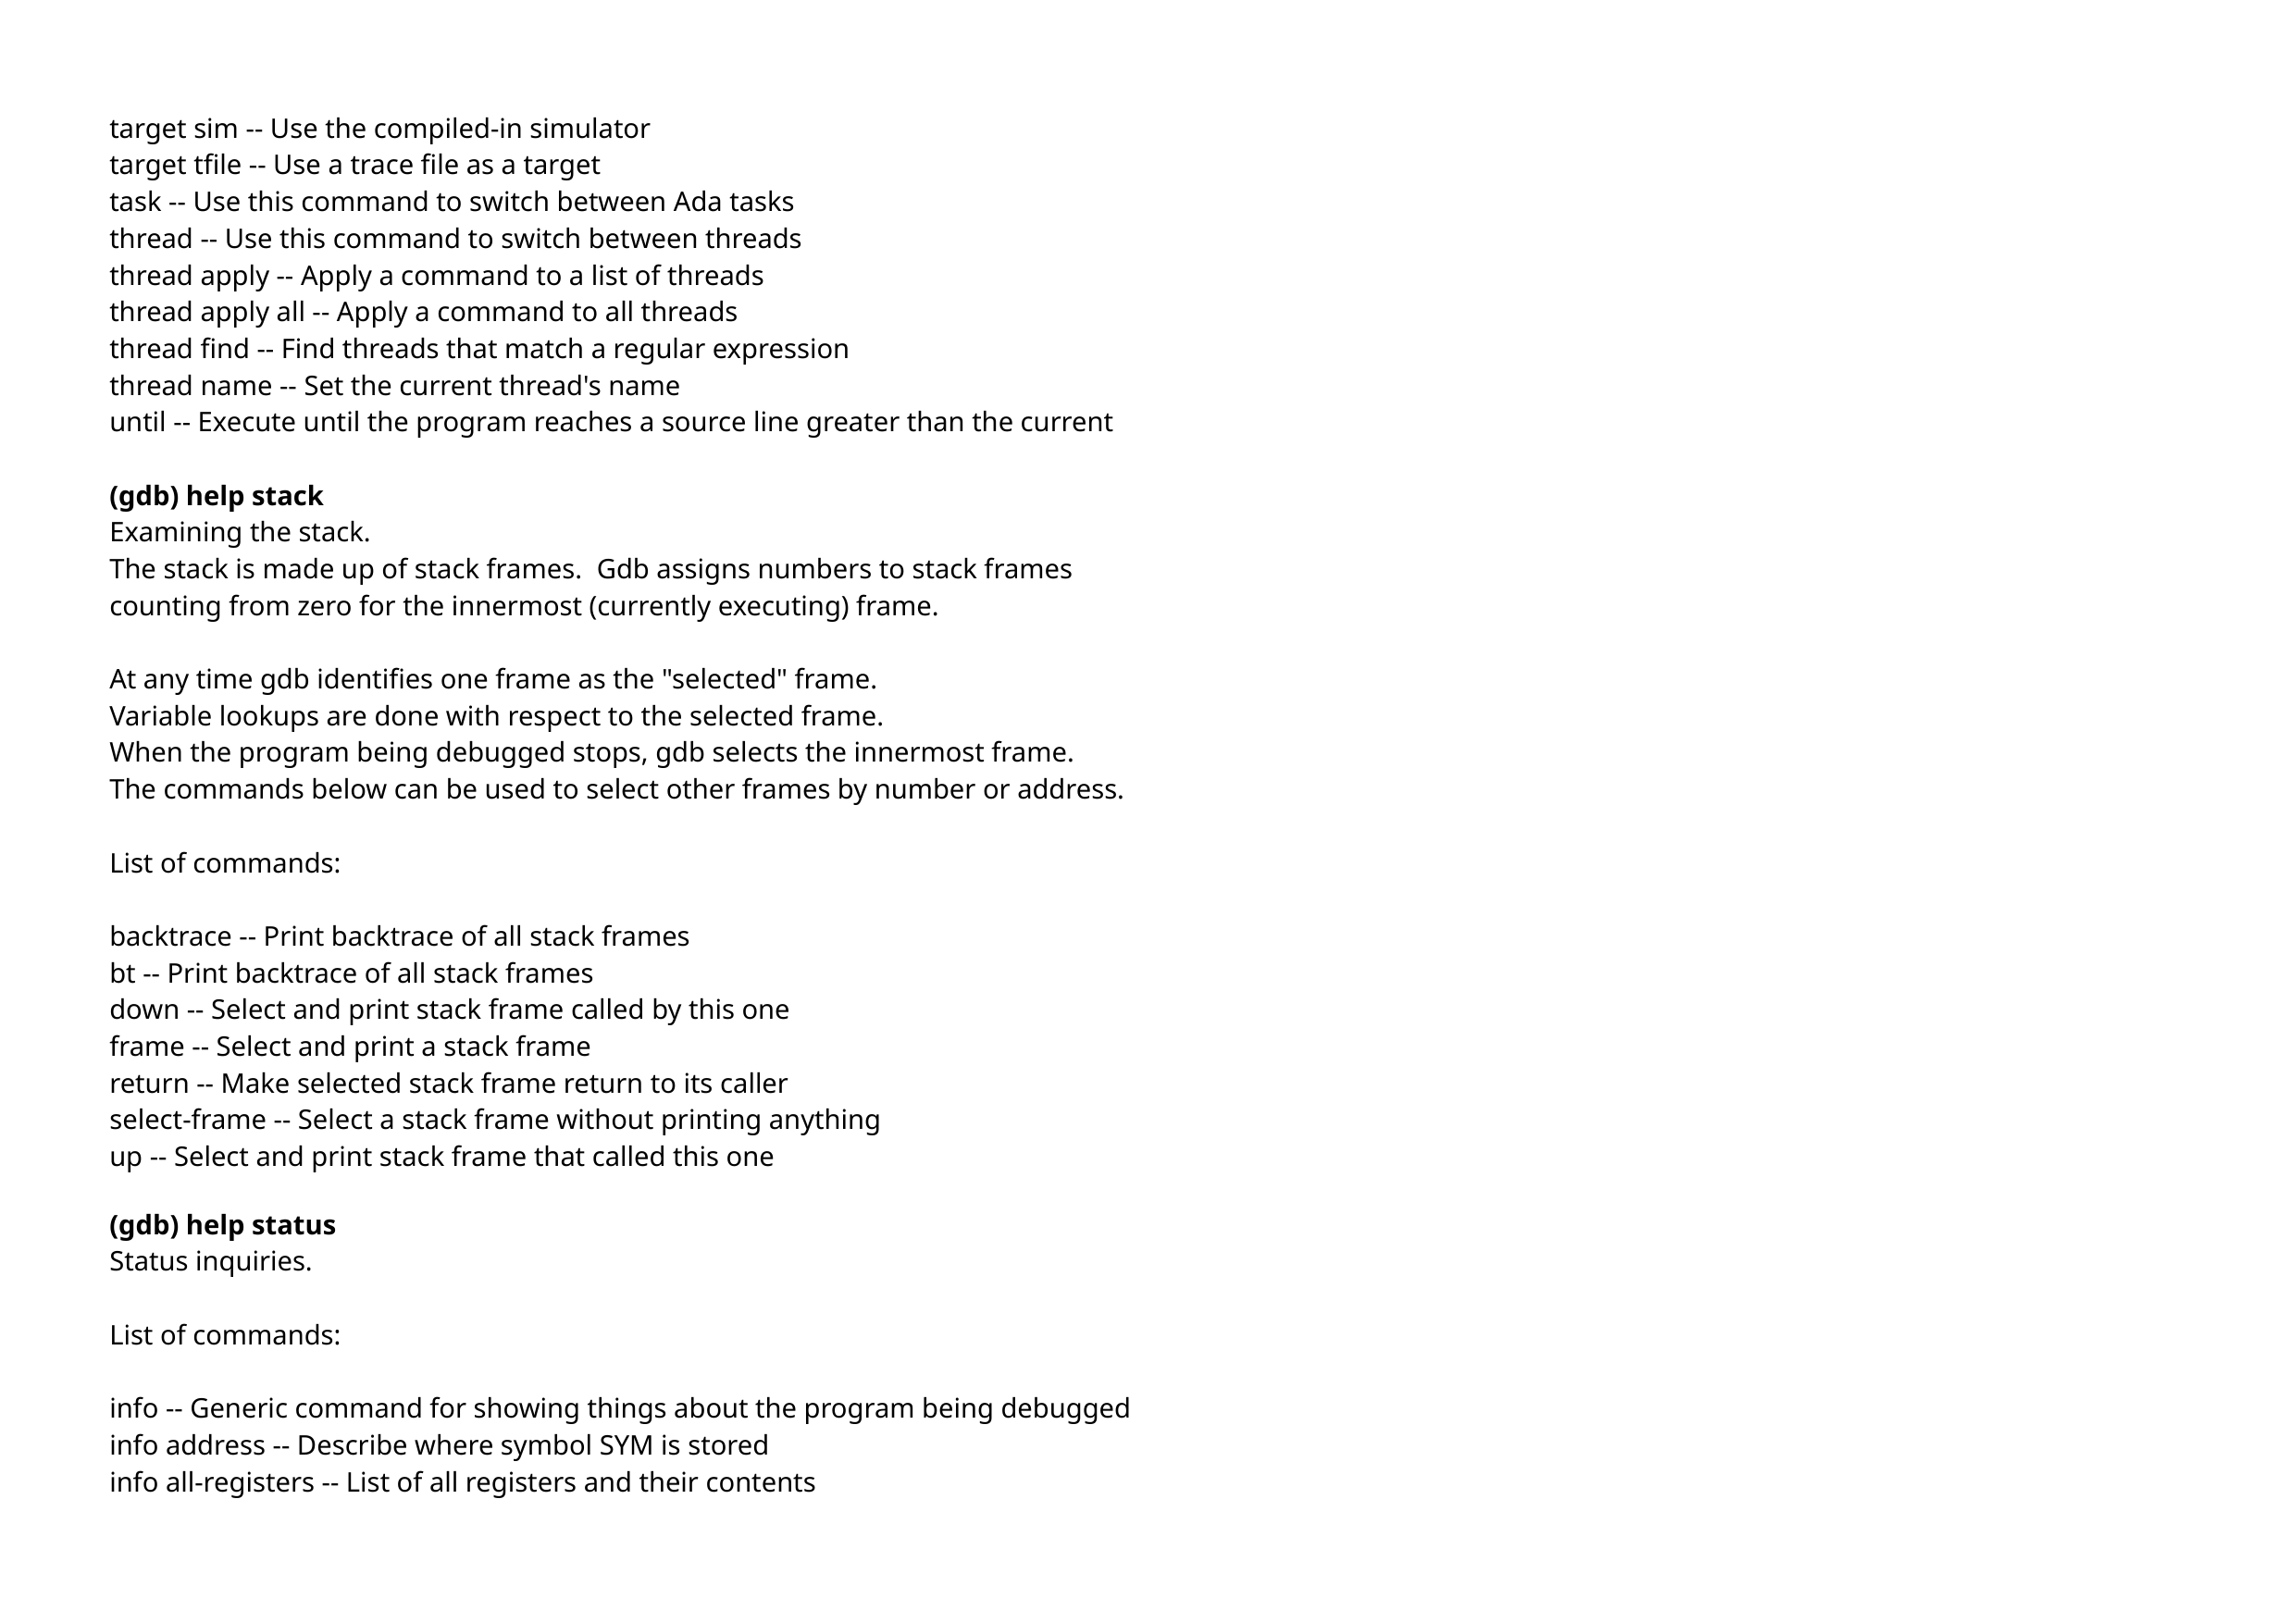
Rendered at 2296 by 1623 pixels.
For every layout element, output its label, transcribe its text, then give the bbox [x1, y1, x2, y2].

text (gdb) help status Status inquiries. List of commands: info -- Generic command for showing things about the program being debugged info address -- Describe where symbol SYM is stored info all-registers -- List of all registers and their contents [109, 1206, 2186, 1500]
text target sim -- Use the compiled-in simulator target tfile -- Use a trace file as a target task -- Use this command to switch between Ada tasks thread -- Use this command to switch between threads thread apply -- Apply a command to a list of threads thread apply all -- Apply a command to all threads thread find -- Find threads that match a regular expression thread name -- Set the current thread's name until -- Execute until the program reaches a source line greater than the current (gdb) help stack Examining the stack. The stack is made up of stack frames. Gdb assigns numbers to stack frames counting from zero for the innermost (currently executing) frame. At any time gdb identifies one frame as the "selected" frame. Variable lookups are done with respect to the selected frame. When the program being debugged stops, gdb selects the innermost frame. The commands below can be used to select other frames by number or address. List of commands: backtrace -- Print backtrace of all stack frames bt -- Print backtrace of all stack frames down -- Select and print stack frame called by this one frame -- Select and print a stack frame return -- Make selected stack frame return to its caller select-frame -- Select a stack frame without printing anything up -- Select and print stack frame that called this one [109, 109, 2186, 1206]
